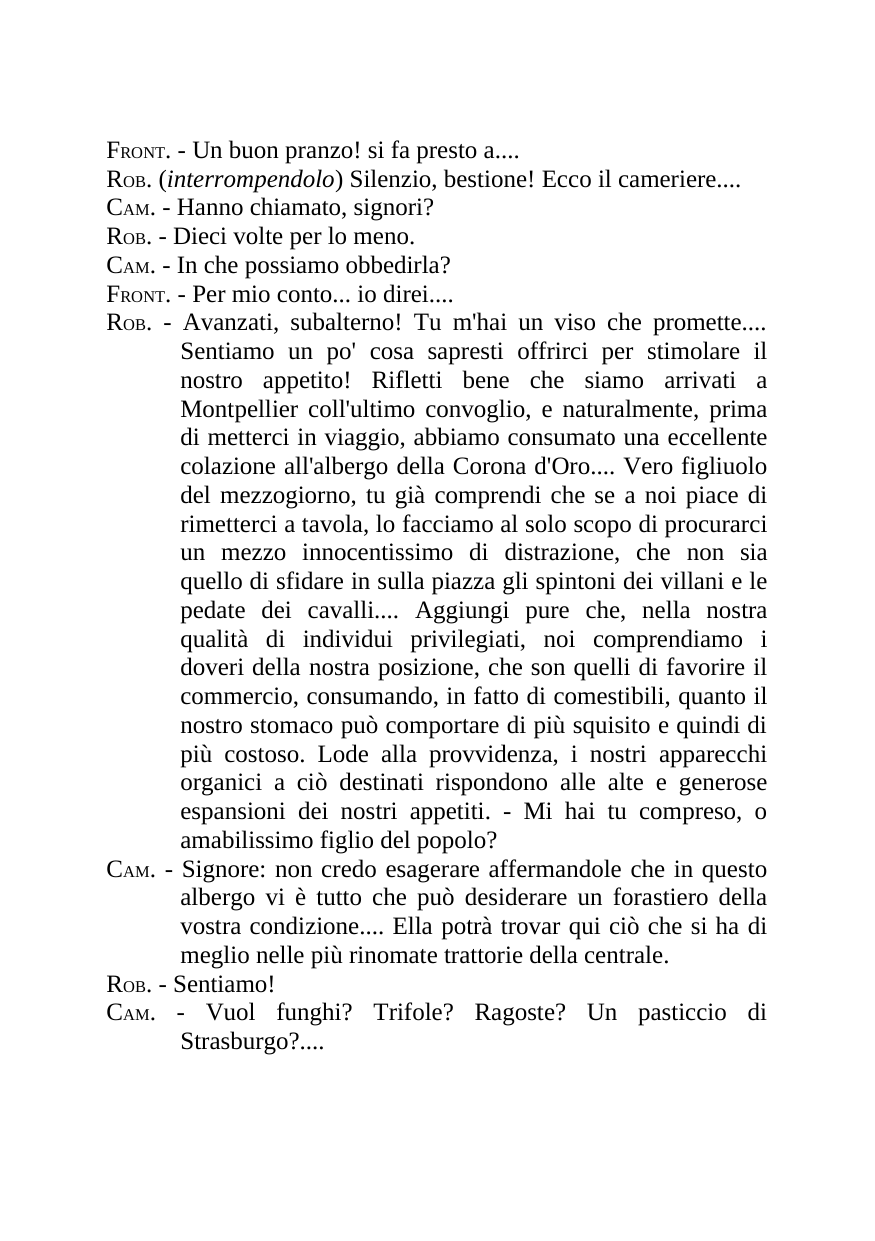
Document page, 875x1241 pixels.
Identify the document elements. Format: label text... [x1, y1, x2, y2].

text Cam. - Signore: non credo esagerare affermandole che in questo albergo vi è tutto che può desiderare un forastiero della vostra condizione.... Ella potrà trovar qui ciò che si ha di meglio nelle più rinomate trattorie della centrale. [106, 854, 768, 969]
text Front. - Per mio conto... io direi.... [106, 279, 768, 307]
text Rob. (interrompendolo) Silenzio, bestione! Ecco il cameriere.... [106, 164, 768, 192]
text Cam. - In che possiamo obbedirla? [106, 250, 768, 279]
text Cam. - Vuol funghi? Trifole? Ragoste? Un pasticcio di Strasburgo?.... [106, 997, 768, 1055]
text Rob. - Avanzati, subalterno! Tu m'hai un viso che promette.... Sentiamo un po' cosa sapresti offrirci per stimolare il nostro appetito! Rifletti bene che siamo arrivati a Montpellier coll'ultimo convoglio, e naturalmente, prima di metterci in viaggio, abbiamo consumato una eccellente colazione all'albergo della Corona d'Oro.... Vero figliuolo del mezzogiorno, tu già comprendi che se a noi piace di rimetterci a tavola, lo facciamo al solo scopo di procurarci un mezzo innocentissimo di distrazione, che non sia quello di sfidare in sulla piazza gli spintoni dei villani e le pedate dei cavalli.... Aggiungi pure che, nella nostra qualità di individui privilegiati, noi comprendiamo i doveri della nostra posizione, che son quelli di favorire il commercio, consumando, in fatto di comestibili, quanto il nostro stomaco può comportare di più squisito e quindi di più costoso. Lode alla provvidenza, i nostri apparecchi organici a ciò destinati rispondono alle alte e generose espansioni dei nostri appetiti. - Mi hai tu compreso, o amabilissimo figlio del popolo? [106, 307, 768, 854]
text Cam. - Hanno chiamato, signori? [106, 192, 768, 221]
text Rob. - Dieci volte per lo meno. [106, 221, 768, 250]
text Front. - Un buon pranzo! si fa presto a.... [106, 135, 768, 164]
text Rob. - Sentiamo! [106, 969, 768, 997]
